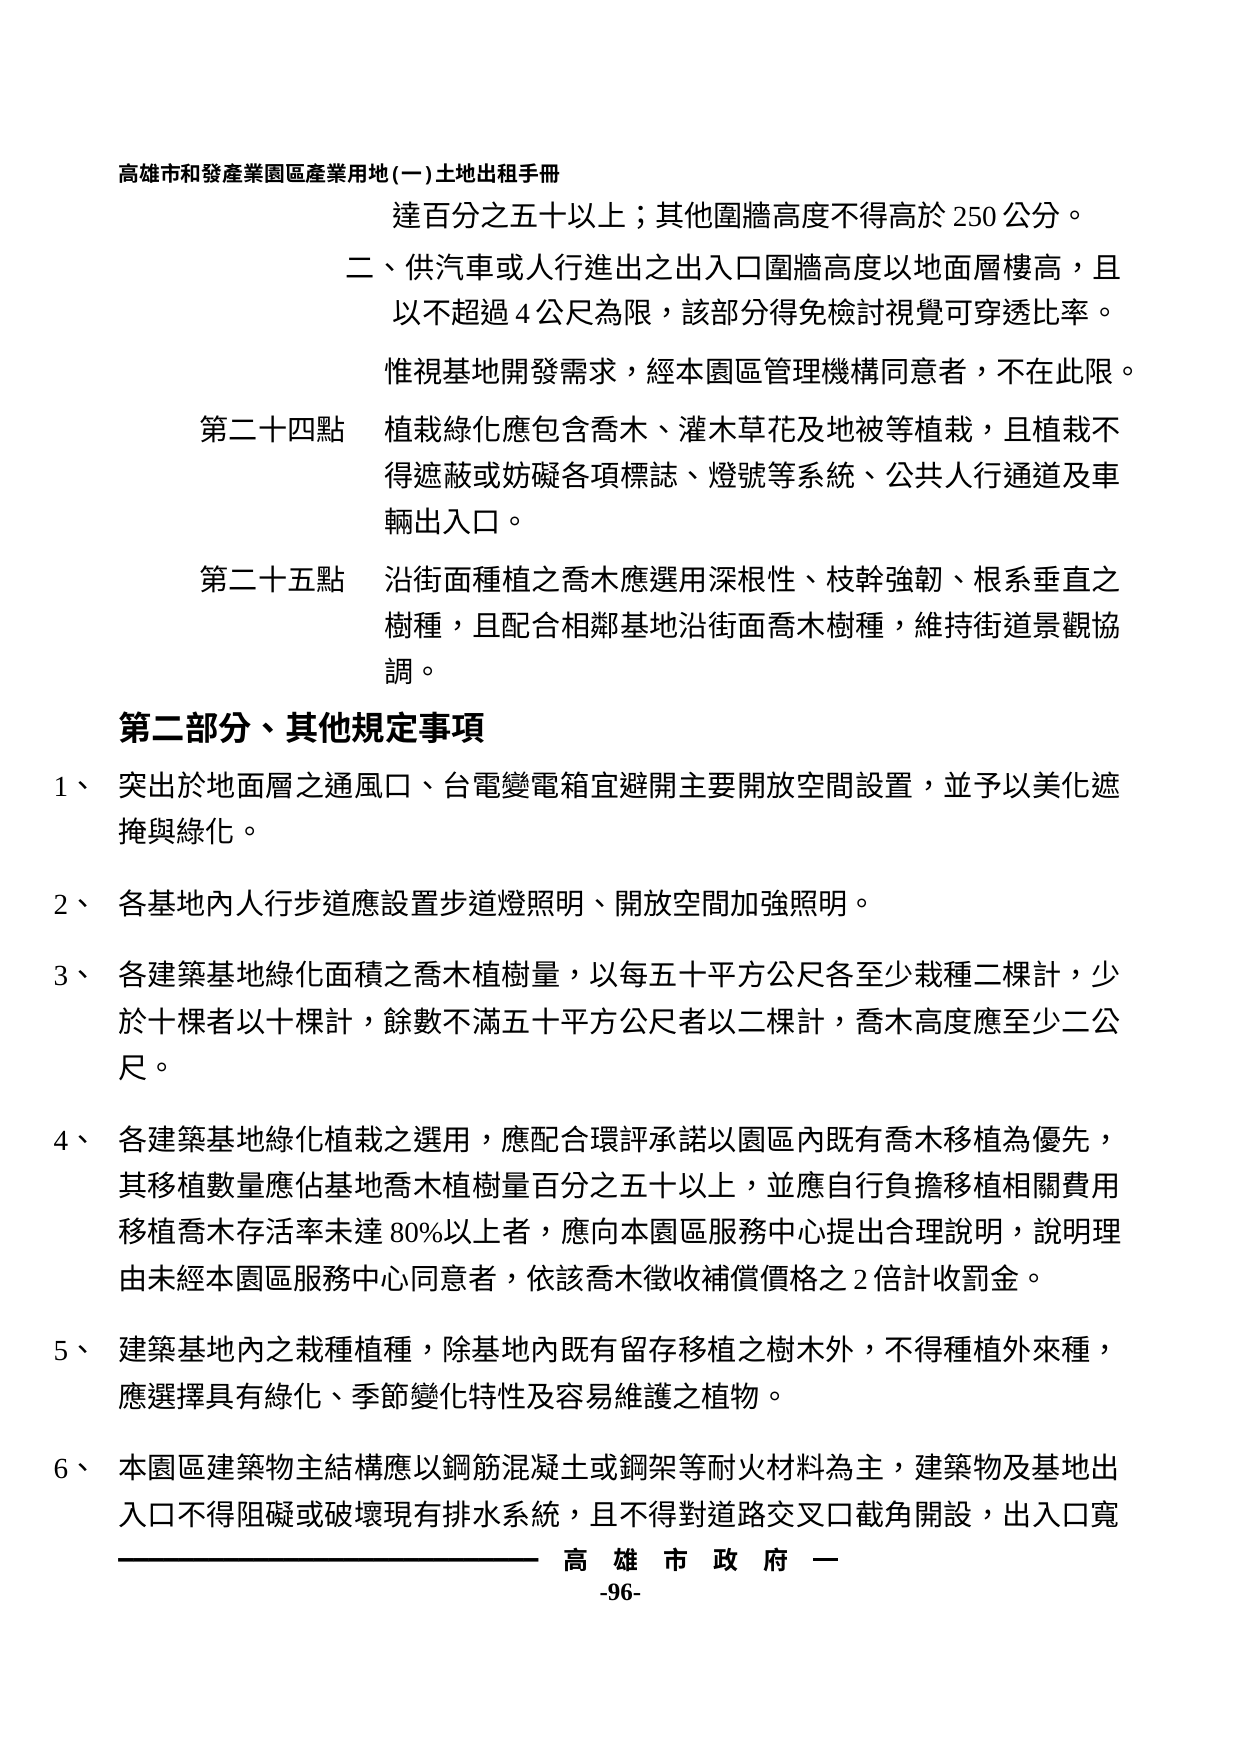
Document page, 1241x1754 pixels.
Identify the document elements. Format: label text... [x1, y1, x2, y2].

text 第二十四點 植栽綠化應包含喬木、灌木草花及地被等植栽，且植栽不得遮蔽或妨礙各項標誌、燈號等系統、公共人行通道及車輛出入口。 [199, 404, 1122, 541]
text 惟視基地開發需求，經本園區管理機構同意者，不在此限。 [384, 346, 1122, 391]
text 達百分之五十以上；其他圍牆高度不得高於250公分。 [345, 189, 1122, 235]
text 第二十五點 沿街面種植之喬木應選用深根性、枝幹強韌、根系垂直之樹種，且配合相鄰基地沿街面喬木樹種，維持街道景觀協調。 [199, 554, 1122, 691]
list 突出於地面層之通風口、台電變電箱宜避開主要開放空間設置，並予以美化遮掩與綠化。 [53, 762, 1122, 851]
list 建築基地內之栽種植種，除基地內既有留存移植之樹木外，不得種植外來種，應選擇具有綠化、季節變化特性及容易維護之植物。 [53, 1327, 1122, 1416]
list 各基地內人行步道應設置步道燈照明、開放空間加強照明。 [53, 880, 1122, 922]
list 各建築基地綠化植栽之選用，應配合環評承諾以園區內既有喬木移植為優先，其移植數量應佔基地喬木植樹量百分之五十以上，並應自行負擔移植相關費用。移植喬木存活率未達80%以上者，應向本園區服務中心提出合理說明，說明理由未經本園區服務中心同意者，依該喬木徵收補償價格之2倍計收罰金。 [53, 1116, 1122, 1298]
list 各建築基地綠化面積之喬木植樹量，以每五十平方公尺各至少栽種二棵計，少於十棵者以十棵計，餘數不滿五十平方公尺者以二棵計，喬木高度應至少二公尺。 [53, 952, 1122, 1087]
list 本園區建築物主結構應以鋼筋混凝土或鋼架等耐火材料為主，建築物及基地出入口不得阻礙或破壞現有排水系統，且不得對道路交叉口截角開設，出入口寬 [53, 1445, 1122, 1533]
text 第二部分、其他規定事項 [118, 704, 1122, 750]
text 二、供汽車或人行進出之出入口圍牆高度以地面層樓高，且以不超過4公尺為限，該部分得免檢討視覺可穿透比率。 [345, 241, 1122, 333]
